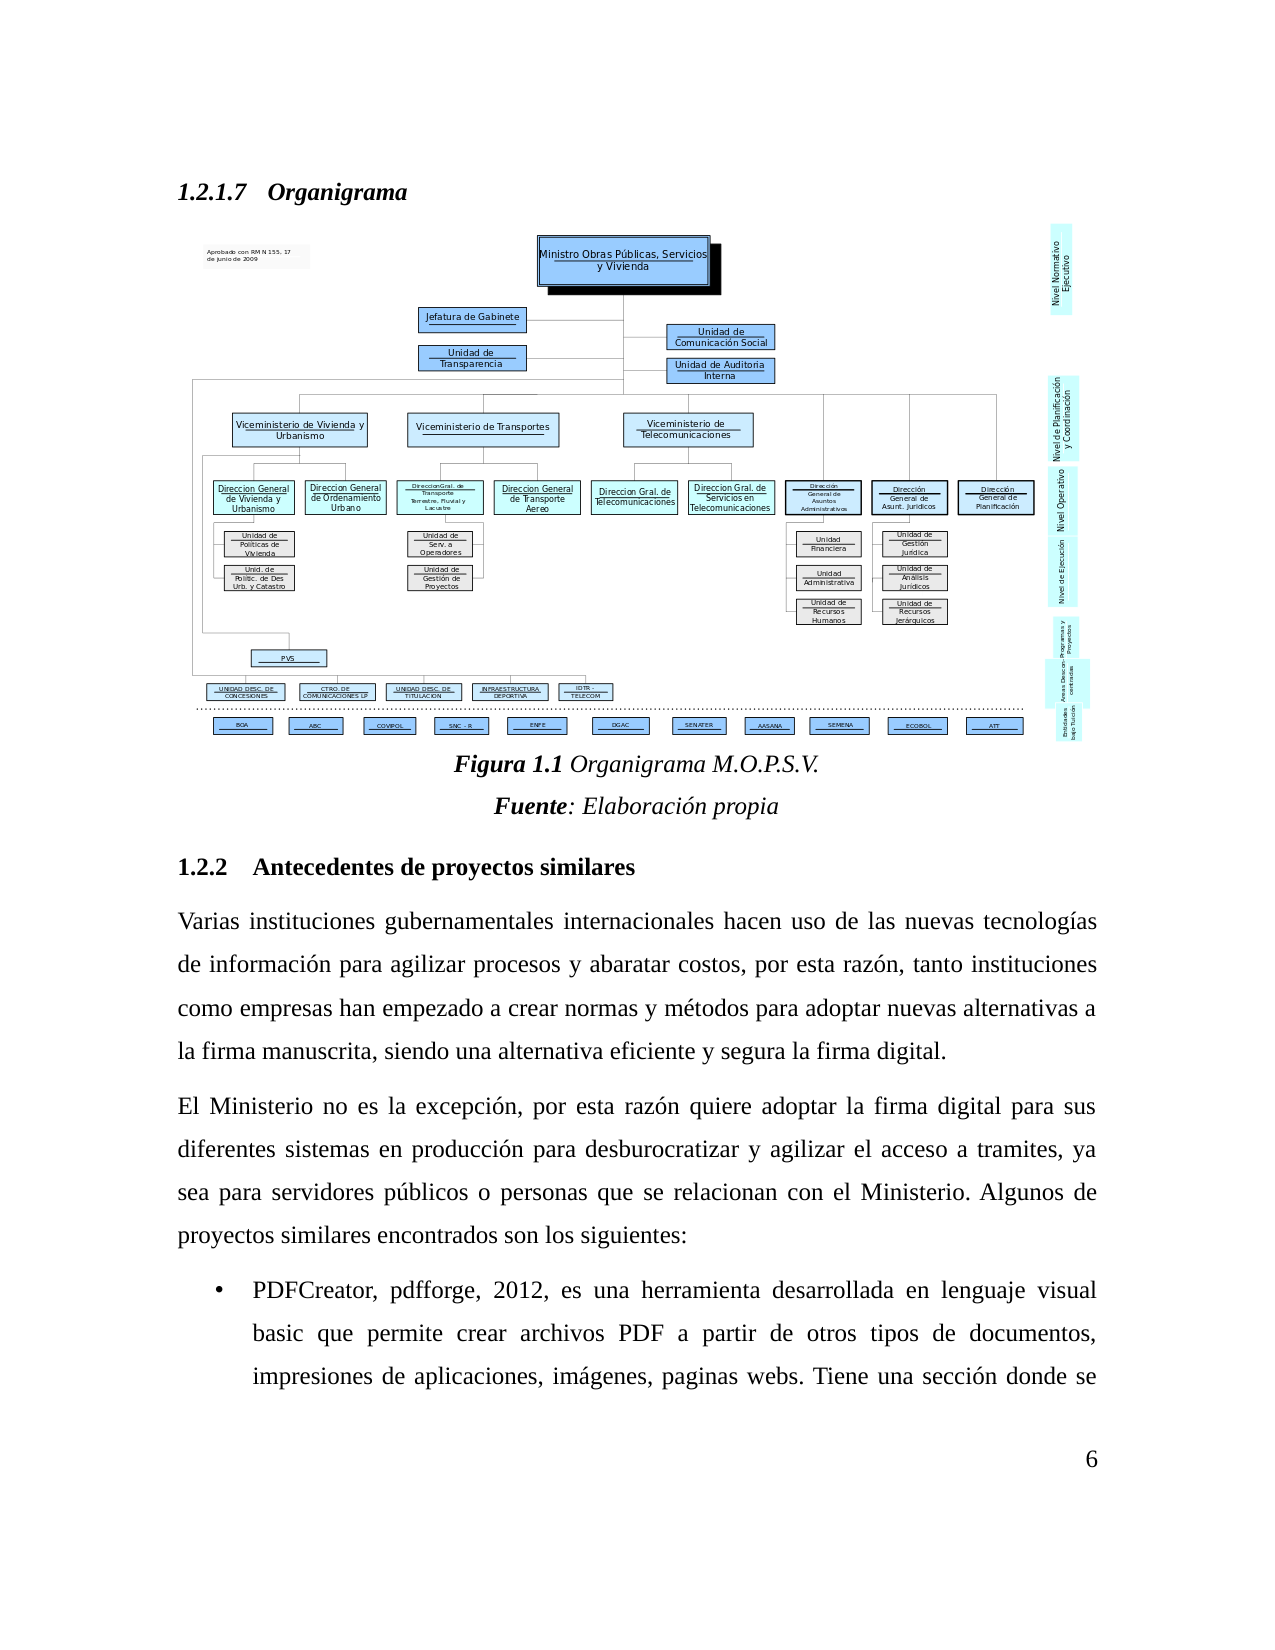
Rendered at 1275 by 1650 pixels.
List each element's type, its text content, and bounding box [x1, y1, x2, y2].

text Varias instituciones gubernamentales internacionales hacen uso de las nuevas tecnologías de información para agilizar procesos y abaratar costos, por esta razón, tanto instituciones como empresas han empezado a crear normas y métodos para adoptar nuevas alternativas a la firma manuscrita, siendo una alternativa eficiente y segura la firma digital. [177, 906, 1098, 1064]
list PDFCreator, pdfforge, 2012, es una herramienta desarrollada en lenguaje visual basic que permite crear archivos PDF a partir de otros tipos de documentos, impresiones de aplicaciones, imágenes, paginas webs. Tiene una sección donde se [215, 1275, 1098, 1390]
text El Ministerio no es la excepción, por esta razón quiere adoptar la firma digital para sus diferentes sistemas en producción para desburocratizar y agilizar el acceso a tramites, ya sea para servidores públicos o personas que se relacionan con el Ministerio. Algunos de proyectos similares encontrados son los siguientes: [177, 1091, 1098, 1249]
subtitle Antecedentes de proyectos similares [177, 852, 1098, 880]
text Fuente: Elaboración propia [177, 791, 1098, 819]
picture [177, 218, 1098, 750]
subtitle Organigrama [177, 177, 1098, 206]
text Figura 1.1 Organigrama M.O.P.S.V. [177, 750, 1098, 778]
